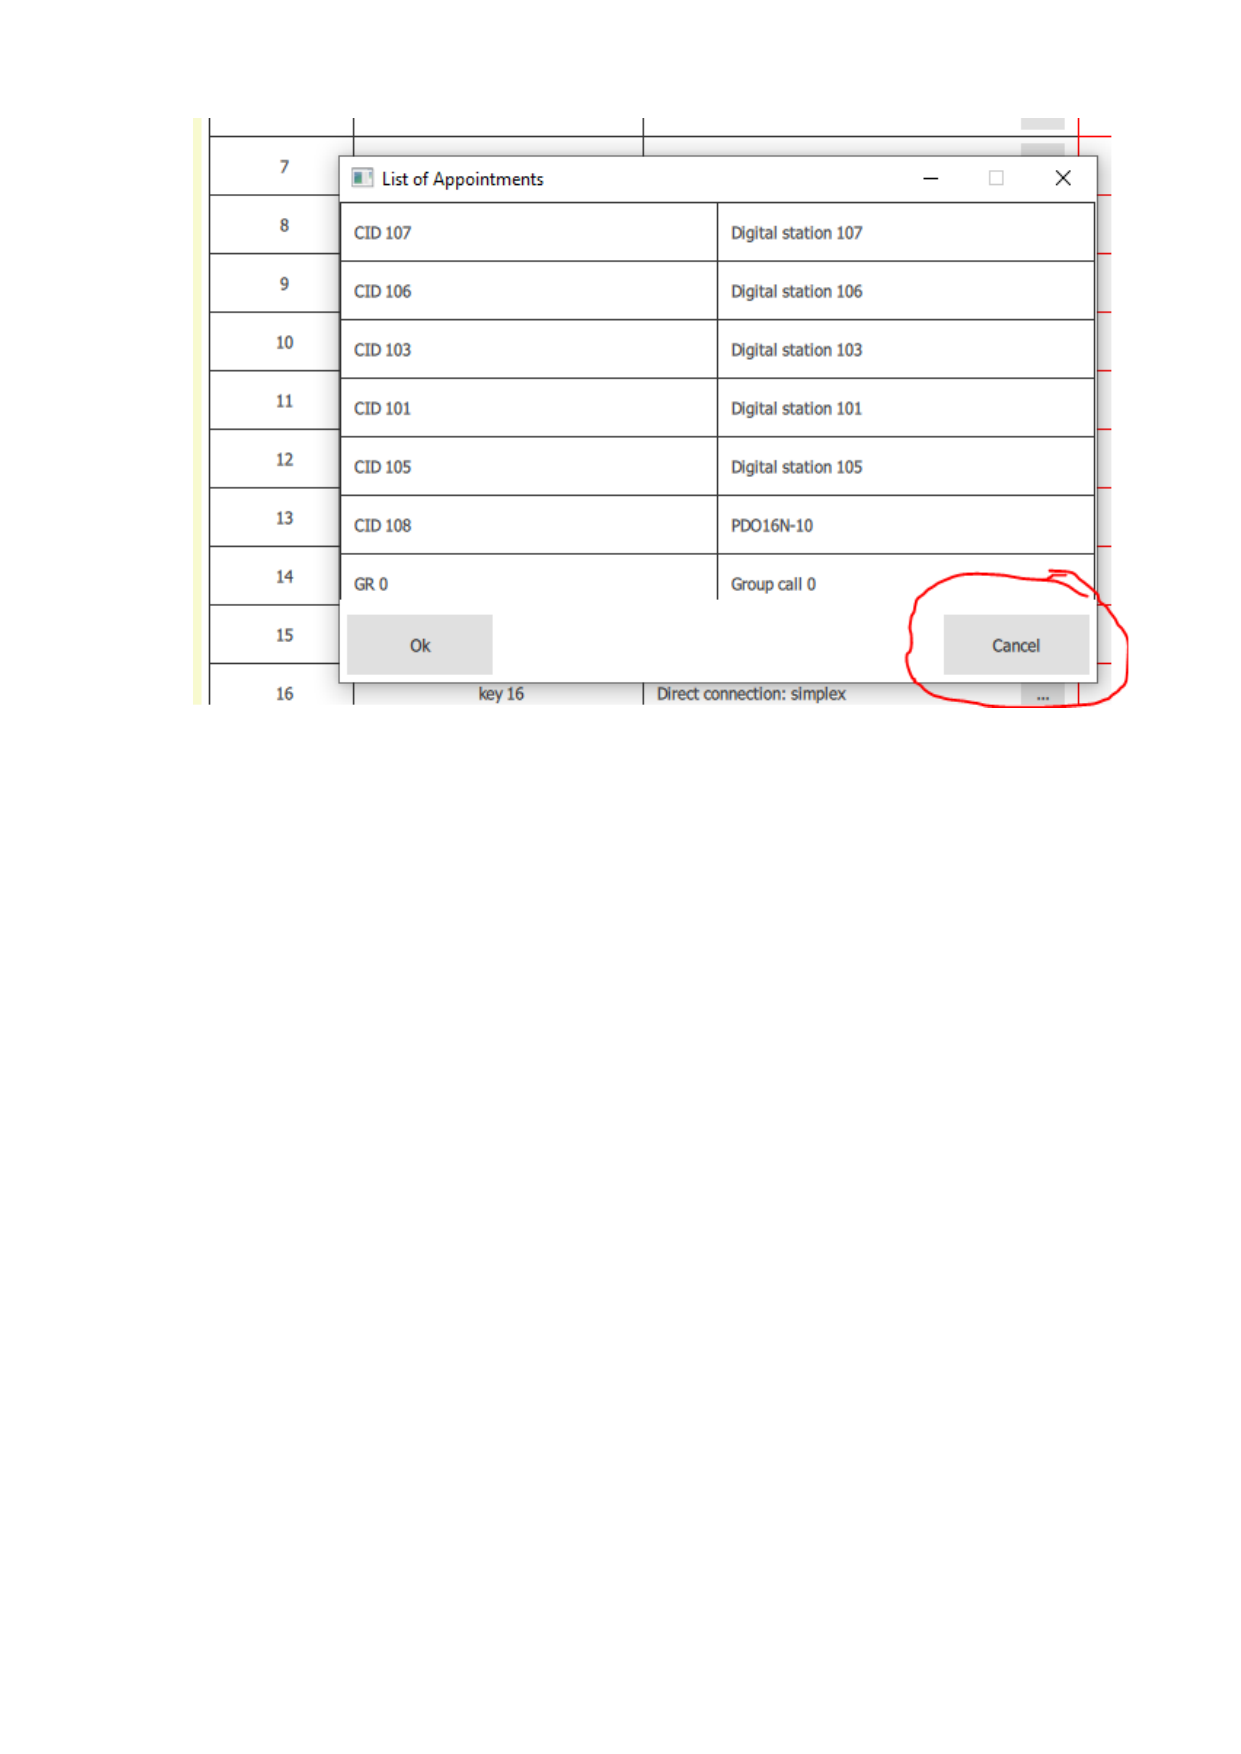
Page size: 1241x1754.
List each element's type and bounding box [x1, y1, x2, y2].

picture [193, 118, 1129, 708]
